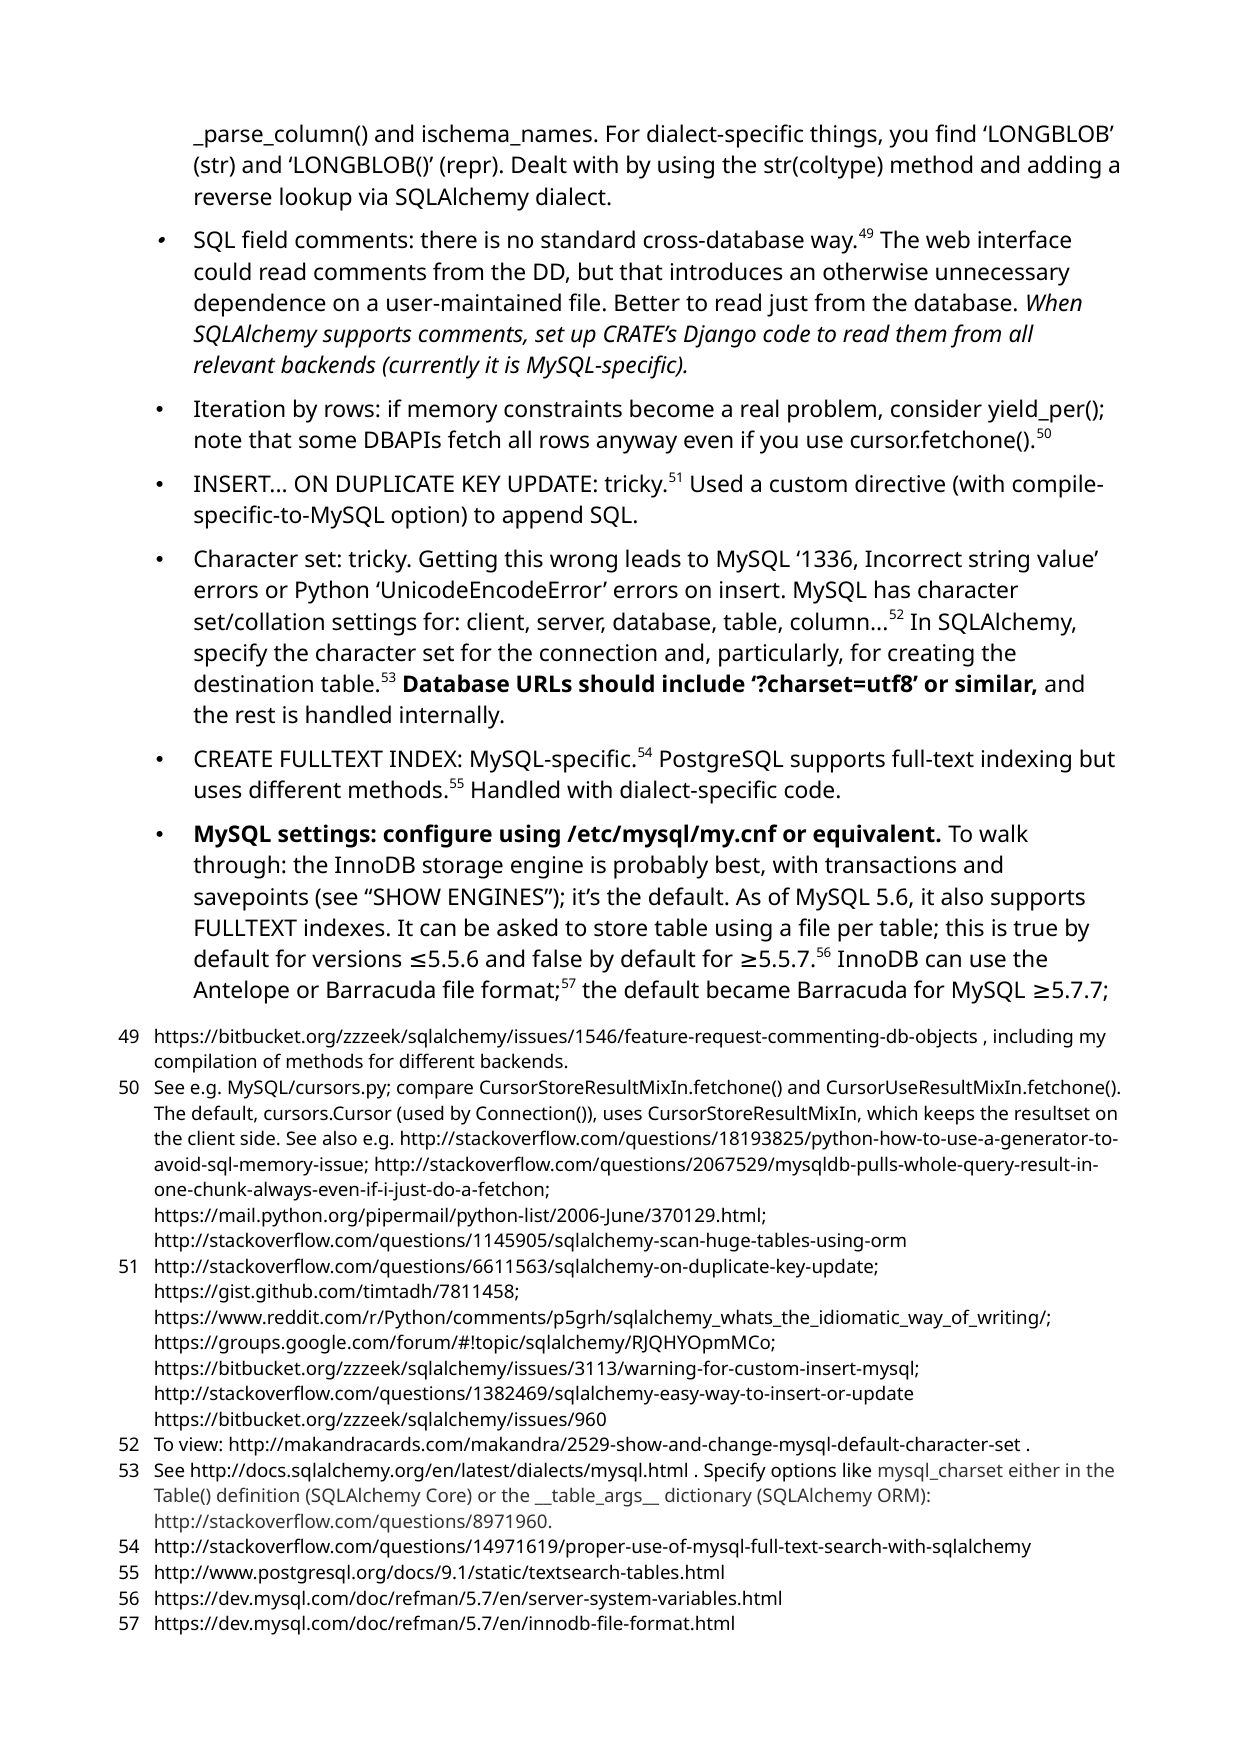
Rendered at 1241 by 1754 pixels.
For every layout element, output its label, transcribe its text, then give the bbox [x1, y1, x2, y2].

list https://dev.mysql.com/doc/refman/5.7/en/innodb-file-format.html [118, 1610, 1122, 1636]
list Iteration by rows: if memory constraints become a real problem, consider yield_per(); note that some DBAPIs fetch all rows anyway even if you use cursor.fetchone(). [156, 393, 1122, 456]
list CREATE FULLTEXT INDEX: MySQL-specific. PostgreSQL supports full-text indexing but uses different methods. Handled with dialect-specific code. [156, 743, 1122, 806]
list _parse_column() and ischema_names. For dialect-specific things, you find ‘LONGBLOB’ (str) and ‘LONGBLOB()’ (repr). Dealt with by using the str(coltype) method and adding a reverse lookup via SQLAlchemy dialect. [156, 118, 1122, 212]
list https://dev.mysql.com/doc/refman/5.7/en/server-system-variables.html [118, 1585, 1122, 1610]
list MySQL settings: configure using /etc/mysql/my.cnf or equivalent. To walk through: the InnoDB storage engine is probably best, with transactions and savepoints (see “SHOW ENGINES”); it’s the default. As of MySQL 5.6, it also supports FULLTEXT indexes. It can be asked to store table using a file per table; this is true by default for versions ≤5.5.6 and false by default for ≥5.5.7. InnoDB can use the Antelope or Barracuda file format; the default became Barracuda for MySQL ≥5.7.7; [156, 818, 1122, 1006]
list See e.g. MySQL/cursors.py; compare CursorStoreResultMixIn.fetchone() and CursorUseResultMixIn.fetchone(). The default, cursors.Cursor (used by Connection()), uses CursorStoreResultMixIn, which keeps the resultset on the client side. See also e.g. http://stackoverflow.com/questions/18193825/python-how-to-use-a-generator-to-avoid-sql-memory-issue; http://stackoverflow.com/questions/2067529/mysqldb-pulls-whole-query-result-in-one-chunk-always-even-if-i-just-do-a-fetchon; https://mail.python.org/pipermail/python-list/2006-June/370129.html; http://stackoverflow.com/questions/1145905/sqlalchemy-scan-huge-tables-using-orm [118, 1074, 1122, 1253]
list To view: http://makandracards.com/makandra/2529-show-and-change-mysql-default-character-set . [118, 1432, 1122, 1457]
list http://stackoverflow.com/questions/14971619/proper-use-of-mysql-full-text-search-with-sqlalchemy [118, 1534, 1122, 1559]
list Character set: tricky. Getting this wrong leads to MySQL ‘1336, Incorrect string value’ errors or Python ‘UnicodeEncodeError’ errors on insert. MySQL has character set/collation settings for: client, server, database, table, column... In SQLAlchemy, specify the character set for the connection and, particularly, for creating the destination table. Database URLs should include ‘?charset=utf8’ or similar, and the rest is handled internally. [156, 543, 1122, 731]
list SQL field comments: there is no standard cross-database way. The web interface could read comments from the DD, but that introduces an otherwise unnecessary dependence on a user-maintained file. Better to read just from the database. When SQLAlchemy supports comments, set up CRATE’s Django code to read them from all relevant backends (currently it is MySQL-specific). [156, 224, 1122, 381]
list http://www.postgresql.org/docs/9.1/static/textsearch-tables.html [118, 1559, 1122, 1585]
list INSERT... ON DUPLICATE KEY UPDATE: tricky. Used a custom directive (with compile-specific-to-MySQL option) to append SQL. [156, 468, 1122, 531]
list http://stackoverflow.com/questions/6611563/sqlalchemy-on-duplicate-key-update; https://gist.github.com/timtadh/7811458; https://www.reddit.com/r/Python/comments/p5grh/sqlalchemy_whats_the_idiomatic_way_of_writing/; https://groups.google.com/forum/#!topic/sqlalchemy/RJQHYOpmMCo; https://bitbucket.org/zzzeek/sqlalchemy/issues/3113/warning-for-custom-insert-mysql; http://stackoverflow.com/questions/1382469/sqlalchemy-easy-way-to-insert-or-update https://bitbucket.org/zzzeek/sqlalchemy/issues/960 [118, 1253, 1122, 1432]
list https://bitbucket.org/zzzeek/sqlalchemy/issues/1546/feature-request-commenting-db-objects , including my compilation of methods for different backends. [118, 1023, 1122, 1074]
list See http://docs.sqlalchemy.org/en/latest/dialects/mysql.html . Specify options like mysql_charset either in the Table() definition (SQLAlchemy Core) or the __table_args__ dictionary (SQLAlchemy ORM): http://stackoverflow.com/questions/8971960. [118, 1457, 1122, 1534]
